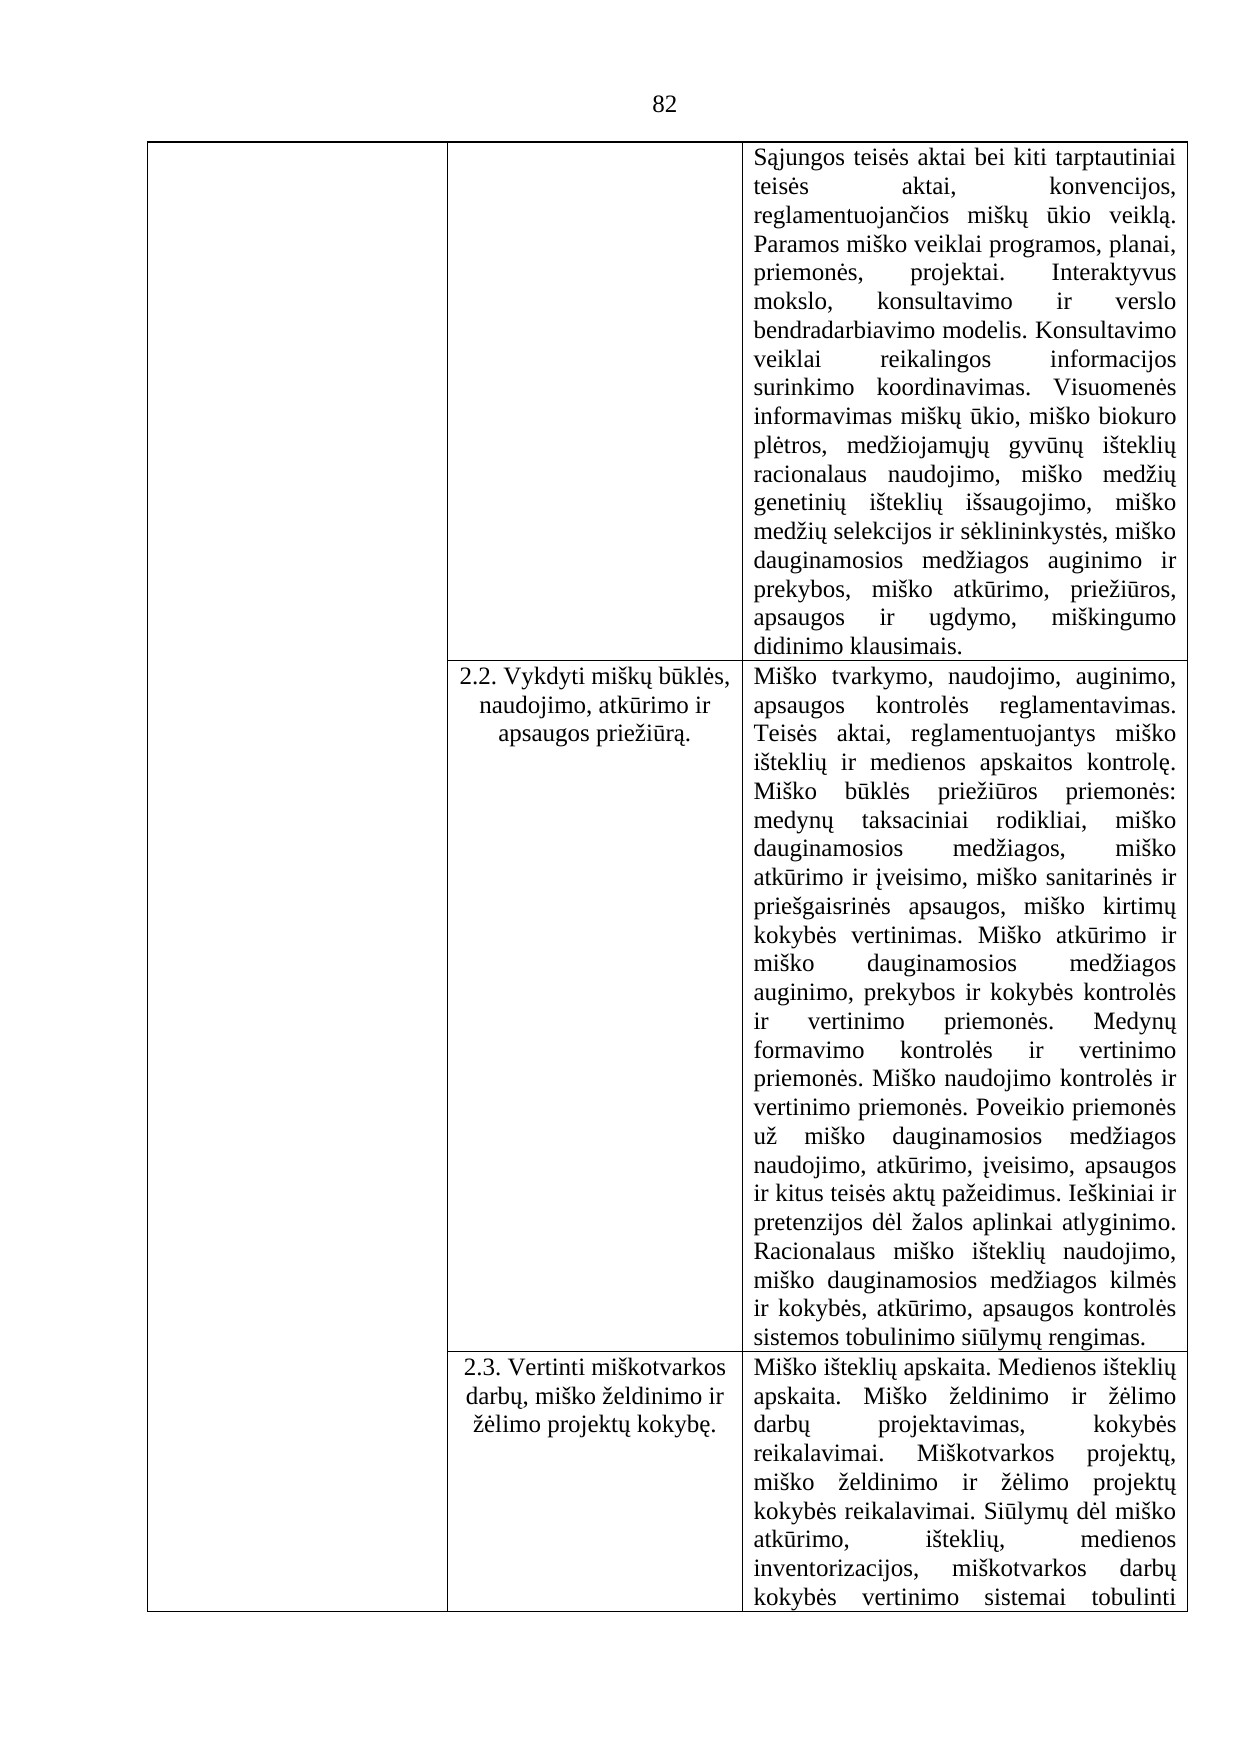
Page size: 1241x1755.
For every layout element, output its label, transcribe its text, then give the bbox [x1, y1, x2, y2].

table_cell Sąjungos teisės aktai bei kiti tarptautiniai teisės aktai, konvencijos, reglamentuojančios miškų ūkio veiklą. Paramos miško veiklai programos, planai, priemonės, projektai. Interaktyvus mokslo, konsultavimo ir verslo bendradarbiavimo modelis. Konsultavimo veiklai reikalingos informacijos surinkimo koordinavimas. Visuomenės informavimas miškų ūkio, miško biokuro plėtros, medžiojamųjų gyvūnų išteklių racionalaus naudojimo, miško medžių genetinių išteklių išsaugojimo, miško medžių selekcijos ir sėklininkystės, miško dauginamosios medžiagos auginimo ir prekybos, miško atkūrimo, priežiūros, apsaugos ir ugdymo, miškingumo didinimo klausimais. [743, 143, 1187, 660]
table_cell 2.2. Vykdyti miškų būklės, naudojimo, atkūrimo ir apsaugos priežiūrą. [448, 661, 742, 1351]
table_cell 2.3. Vertinti miškotvarkos darbų, miško želdinimo ir žėlimo projektų kokybę. [448, 1352, 742, 1611]
table_cell Miško išteklių apskaita. Medienos išteklių apskaita. Miško želdinimo ir žėlimo darbų projektavimas, kokybės reikalavimai. Miškotvarkos projektų, miško želdinimo ir žėlimo projektų kokybės reikalavimai. Siūlymų dėl miško atkūrimo, išteklių, medienos inventorizacijos, miškotvarkos darbų kokybės vertinimo sistemai tobulinti [743, 1352, 1187, 1611]
table_cell [448, 143, 742, 660]
table_cell Miško tvarkymo, naudojimo, auginimo, apsaugos kontrolės reglamentavimas. Teisės aktai, reglamentuojantys miško išteklių ir medienos apskaitos kontrolę. Miško būklės priežiūros priemonės: medynų taksaciniai rodikliai, miško dauginamosios medžiagos, miško atkūrimo ir įveisimo, miško sanitarinės ir priešgaisrinės apsaugos, miško kirtimų kokybės vertinimas. Miško atkūrimo ir miško dauginamosios medžiagos auginimo, prekybos ir kokybės kontrolės ir vertinimo priemonės. Medynų formavimo kontrolės ir vertinimo priemonės. Miško naudojimo kontrolės ir vertinimo priemonės. Poveikio priemonės už miško dauginamosios medžiagos naudojimo, atkūrimo, įveisimo, apsaugos ir kitus teisės aktų pažeidimus. Ieškiniai ir pretenzijos dėl žalos aplinkai atlyginimo. Racionalaus miško išteklių naudojimo, miško dauginamosios medžiagos kilmės ir kokybės, atkūrimo, apsaugos kontrolės sistemos tobulinimo siūlymų rengimas. [743, 661, 1187, 1351]
table_cell [148, 143, 447, 1611]
